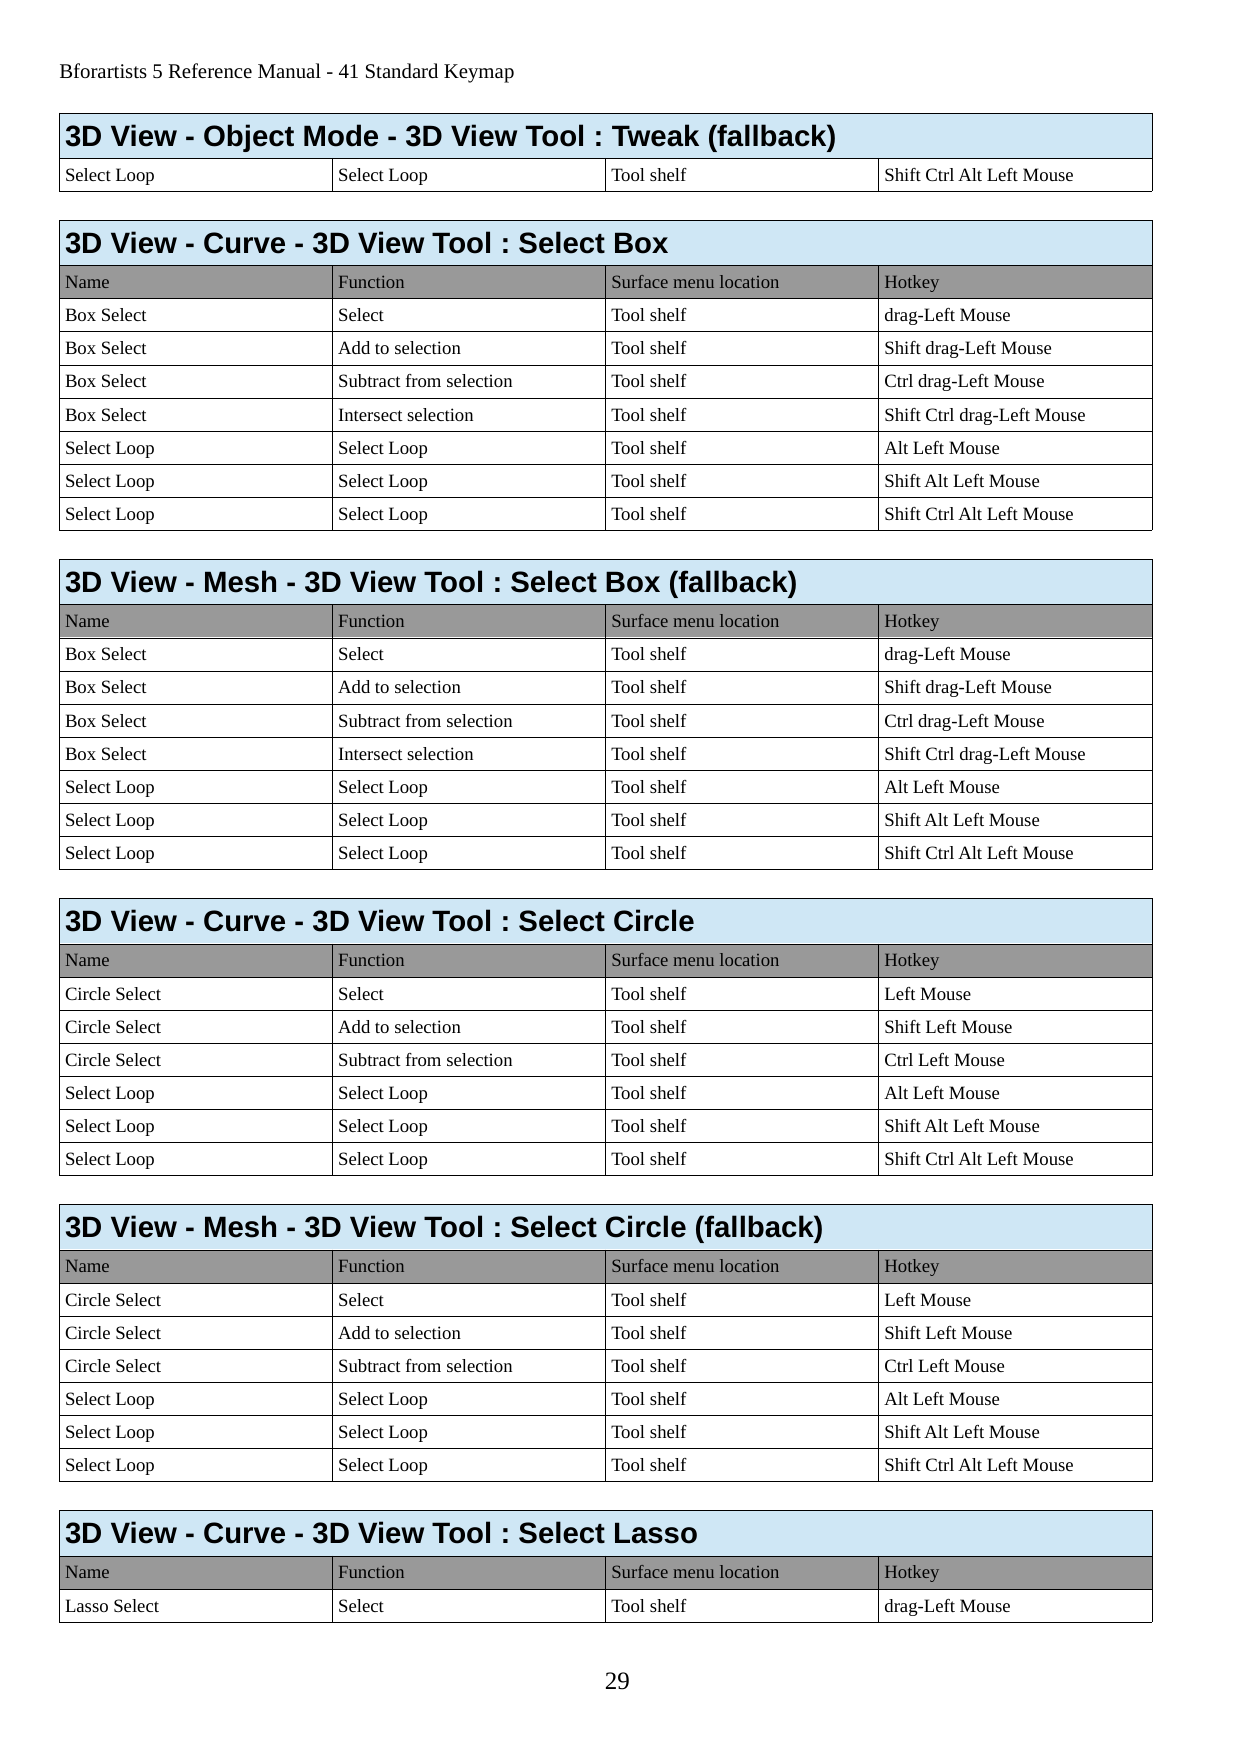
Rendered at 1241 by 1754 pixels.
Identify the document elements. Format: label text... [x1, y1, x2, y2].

table_cell Tool shelf [606, 498, 878, 530]
table_cell Add to selection [333, 672, 605, 704]
table_cell Alt Left Mouse [879, 1077, 1152, 1109]
table_cell Tool shelf [606, 1416, 878, 1448]
table_cell Select Loop [333, 1416, 605, 1448]
table_cell Ctrl drag-Left Mouse [879, 705, 1152, 737]
table_header 3D View - Curve - 3D View Tool : Select Box [60, 221, 1152, 265]
table_cell Select Loop [60, 1449, 332, 1481]
table_cell Tool shelf [606, 1077, 878, 1109]
table_cell Hotkey [879, 605, 1152, 637]
table_cell Select Loop [333, 498, 605, 530]
table_cell Circle Select [60, 1317, 332, 1349]
table_cell Tool shelf [606, 1383, 878, 1415]
table_cell Left Mouse [879, 978, 1152, 1010]
table_cell Shift Ctrl drag-Left Mouse [879, 399, 1152, 431]
table_cell Box Select [60, 672, 332, 704]
table_cell Tool shelf [606, 1044, 878, 1076]
table_cell Surface menu location [606, 1557, 878, 1589]
table_cell Tool shelf [606, 639, 878, 671]
table_header 3D View - Mesh - 3D View Tool : Select Circle (fallback) [60, 1205, 1152, 1249]
table_header 3D View - Object Mode - 3D View Tool : Tweak (fallback) [60, 114, 1152, 158]
table_cell Left Mouse [879, 1284, 1152, 1316]
table_cell Function [333, 605, 605, 637]
table_cell Select Loop [333, 837, 605, 869]
table_cell Alt Left Mouse [879, 1383, 1152, 1415]
table_cell Select Loop [60, 498, 332, 530]
table_cell Subtract from selection [333, 1350, 605, 1382]
table_cell Name [60, 1557, 332, 1589]
table_cell Tool shelf [606, 771, 878, 803]
table_cell Select [333, 1284, 605, 1316]
table_cell Shift Left Mouse [879, 1317, 1152, 1349]
table_cell Intersect selection [333, 738, 605, 770]
table_cell Tool shelf [606, 705, 878, 737]
table_cell Tool shelf [606, 1350, 878, 1382]
table_header 3D View - Curve - 3D View Tool : Select Circle [60, 899, 1152, 943]
table_cell Function [333, 1251, 605, 1283]
table_cell Tool shelf [606, 978, 878, 1010]
table_cell Select Loop [60, 1416, 332, 1448]
table_cell Select Loop [60, 771, 332, 803]
table_cell Tool shelf [606, 159, 878, 191]
table_cell Select Loop [60, 804, 332, 836]
table_cell Ctrl drag-Left Mouse [879, 366, 1152, 398]
table_cell Add to selection [333, 1011, 605, 1043]
table_cell Shift drag-Left Mouse [879, 672, 1152, 704]
table_cell Select Loop [333, 432, 605, 464]
table_header 3D View - Mesh - 3D View Tool : Select Box (fallback) [60, 560, 1152, 604]
table_cell Select Loop [60, 1110, 332, 1142]
table_cell Select Loop [60, 837, 332, 869]
table_cell Box Select [60, 399, 332, 431]
table_cell Select Loop [333, 465, 605, 497]
table_cell Name [60, 945, 332, 977]
table_cell Tool shelf [606, 299, 878, 331]
table_cell Select Loop [333, 1077, 605, 1109]
table_cell Select [333, 978, 605, 1010]
table_cell Shift Alt Left Mouse [879, 1110, 1152, 1142]
table_cell Select Loop [60, 1383, 332, 1415]
table_cell Select Loop [333, 804, 605, 836]
table_cell Hotkey [879, 1251, 1152, 1283]
table_cell Circle Select [60, 1044, 332, 1076]
table_cell Shift Alt Left Mouse [879, 1416, 1152, 1448]
table_cell Add to selection [333, 332, 605, 364]
table_cell Tool shelf [606, 672, 878, 704]
table_cell Tool shelf [606, 332, 878, 364]
table_cell Box Select [60, 705, 332, 737]
table_cell Surface menu location [606, 1251, 878, 1283]
table_cell Shift Alt Left Mouse [879, 804, 1152, 836]
table_cell Tool shelf [606, 804, 878, 836]
table_cell Function [333, 1557, 605, 1589]
table_cell drag-Left Mouse [879, 299, 1152, 331]
table_cell Tool shelf [606, 432, 878, 464]
table_cell Tool shelf [606, 738, 878, 770]
table_cell Select [333, 1590, 605, 1622]
table_cell Name [60, 605, 332, 637]
table_cell Select Loop [333, 159, 605, 191]
table_cell Select Loop [60, 432, 332, 464]
table_cell Box Select [60, 738, 332, 770]
table_cell Subtract from selection [333, 705, 605, 737]
table_cell Intersect selection [333, 399, 605, 431]
table_cell Hotkey [879, 945, 1152, 977]
table_cell Function [333, 945, 605, 977]
table_cell Shift Ctrl Alt Left Mouse [879, 498, 1152, 530]
table_cell Box Select [60, 366, 332, 398]
table_cell Tool shelf [606, 837, 878, 869]
table_cell Tool shelf [606, 1110, 878, 1142]
table_cell Circle Select [60, 1284, 332, 1316]
table_cell Box Select [60, 639, 332, 671]
table_cell Tool shelf [606, 1143, 878, 1175]
table_cell Select Loop [60, 159, 332, 191]
table_cell Lasso Select [60, 1590, 332, 1622]
table_cell Subtract from selection [333, 366, 605, 398]
table_cell Shift Left Mouse [879, 1011, 1152, 1043]
table_cell Shift Ctrl Alt Left Mouse [879, 1143, 1152, 1175]
table_cell Alt Left Mouse [879, 432, 1152, 464]
table_cell Shift Ctrl Alt Left Mouse [879, 159, 1152, 191]
table_cell Ctrl Left Mouse [879, 1044, 1152, 1076]
table_cell Function [333, 266, 605, 298]
table_cell Name [60, 1251, 332, 1283]
table_cell Surface menu location [606, 605, 878, 637]
table_cell Name [60, 266, 332, 298]
table_cell Hotkey [879, 266, 1152, 298]
table_cell drag-Left Mouse [879, 639, 1152, 671]
table_cell Tool shelf [606, 366, 878, 398]
table_cell Surface menu location [606, 945, 878, 977]
table_header 3D View - Curve - 3D View Tool : Select Lasso [60, 1511, 1152, 1556]
table_cell Surface menu location [606, 266, 878, 298]
table_cell Select Loop [333, 1449, 605, 1481]
table_cell Select Loop [60, 1143, 332, 1175]
table_cell Alt Left Mouse [879, 771, 1152, 803]
table_cell Add to selection [333, 1317, 605, 1349]
table_cell Hotkey [879, 1557, 1152, 1589]
table_cell Shift Ctrl Alt Left Mouse [879, 837, 1152, 869]
table_cell Circle Select [60, 1011, 332, 1043]
table_cell Tool shelf [606, 1317, 878, 1349]
table_cell Select Loop [333, 1110, 605, 1142]
table_cell Select Loop [60, 465, 332, 497]
table_cell Subtract from selection [333, 1044, 605, 1076]
table_cell Tool shelf [606, 399, 878, 431]
table_cell Shift Alt Left Mouse [879, 465, 1152, 497]
table_cell Select Loop [333, 771, 605, 803]
table_cell Select Loop [60, 1077, 332, 1109]
table_cell Box Select [60, 299, 332, 331]
table_cell Shift Ctrl drag-Left Mouse [879, 738, 1152, 770]
table_cell Select Loop [333, 1143, 605, 1175]
table_cell Tool shelf [606, 1011, 878, 1043]
table_cell drag-Left Mouse [879, 1590, 1152, 1622]
table_cell Select [333, 639, 605, 671]
table_cell Select [333, 299, 605, 331]
table_cell Shift drag-Left Mouse [879, 332, 1152, 364]
table_cell Tool shelf [606, 465, 878, 497]
table_cell Tool shelf [606, 1284, 878, 1316]
table_cell Box Select [60, 332, 332, 364]
table_cell Tool shelf [606, 1590, 878, 1622]
table_cell Circle Select [60, 1350, 332, 1382]
table_cell Ctrl Left Mouse [879, 1350, 1152, 1382]
table_cell Select Loop [333, 1383, 605, 1415]
table_cell Shift Ctrl Alt Left Mouse [879, 1449, 1152, 1481]
table_cell Tool shelf [606, 1449, 878, 1481]
table_cell Circle Select [60, 978, 332, 1010]
